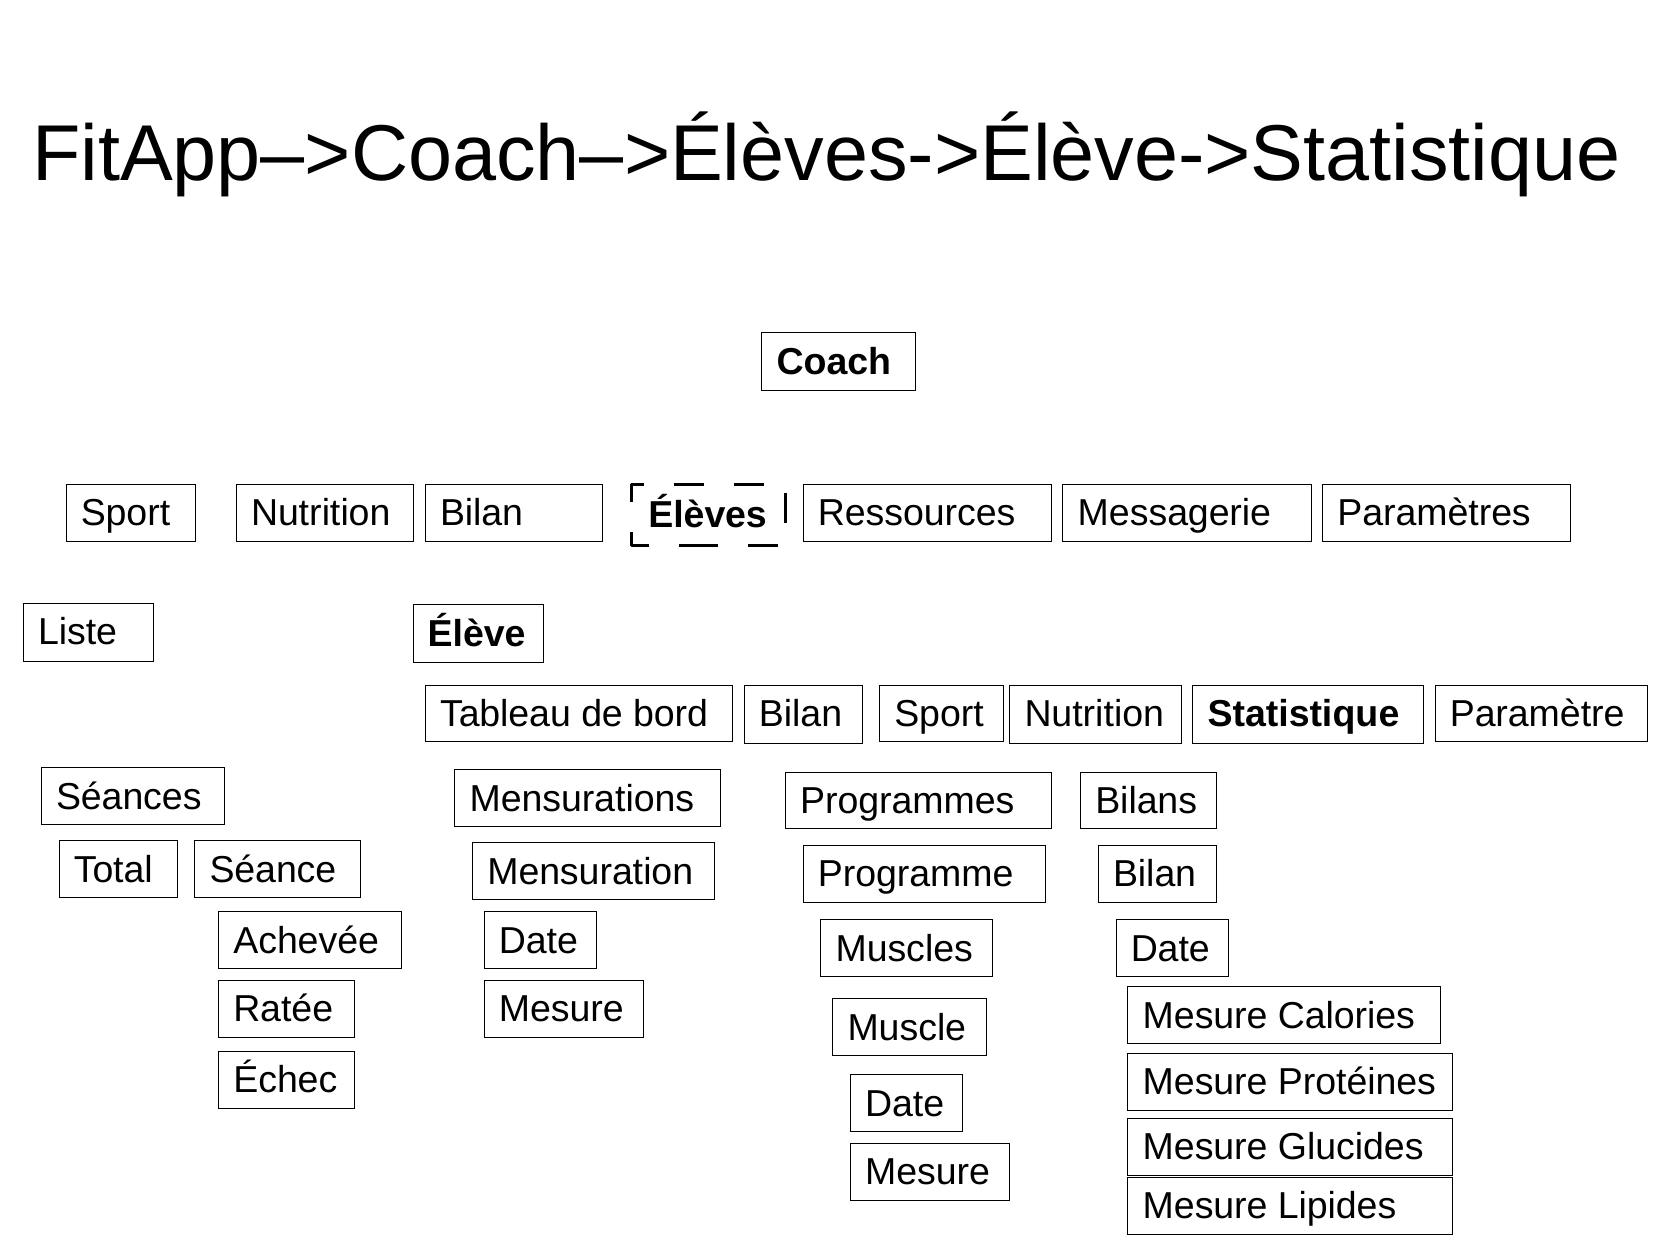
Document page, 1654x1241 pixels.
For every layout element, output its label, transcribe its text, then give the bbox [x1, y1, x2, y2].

text_box Échec [218, 1051, 355, 1109]
text_box Nutrition [1009, 685, 1182, 744]
text_box Bilan [744, 685, 863, 744]
text_box Bilan [1098, 845, 1217, 903]
title FitApp–>Coach–>Élèves->Élève->Statistique [11, 49, 1642, 257]
text_box Achevée [218, 911, 402, 969]
text_box Nutrition [236, 484, 414, 542]
text_box Statistique [1192, 685, 1424, 744]
text_box Paramètre [1435, 685, 1648, 742]
text_box Programme [803, 845, 1046, 903]
text_box Séance [194, 840, 361, 898]
text_box Sport [66, 484, 196, 542]
text_box Date [850, 1074, 963, 1132]
text_box Muscles [820, 919, 993, 977]
text_box Sport [879, 685, 1004, 742]
text_box Tableau de bord [425, 685, 733, 742]
text_box Bilan [425, 484, 603, 542]
text_box Élèves [631, 484, 786, 546]
text_box Ratée [218, 980, 355, 1038]
text_box Coach [761, 332, 916, 391]
text_box Paramètres [1322, 484, 1571, 542]
text_box Date [484, 911, 597, 969]
text_box Bilans [1080, 772, 1217, 829]
text_box Mesure Protéines [1127, 1053, 1453, 1111]
text_box Ressources [803, 484, 1052, 542]
text_box Mesure [484, 980, 644, 1038]
text_box Muscle [832, 998, 987, 1056]
text_box Mesure Glucides [1127, 1118, 1453, 1176]
text_box Mensuration [472, 842, 715, 900]
text_box Total [59, 840, 178, 898]
text_box Mensurations [454, 769, 721, 827]
text_box Mesure [850, 1143, 1010, 1201]
text_box Élève [413, 604, 544, 663]
text_box Messagerie [1062, 484, 1312, 542]
text_box Programmes [785, 772, 1052, 829]
text_box Date [1116, 919, 1229, 977]
text_box Séances [41, 767, 225, 825]
text_box Liste [23, 603, 154, 662]
text_box Mesure Calories [1127, 986, 1441, 1044]
text_box Mesure Lipides [1127, 1177, 1453, 1235]
